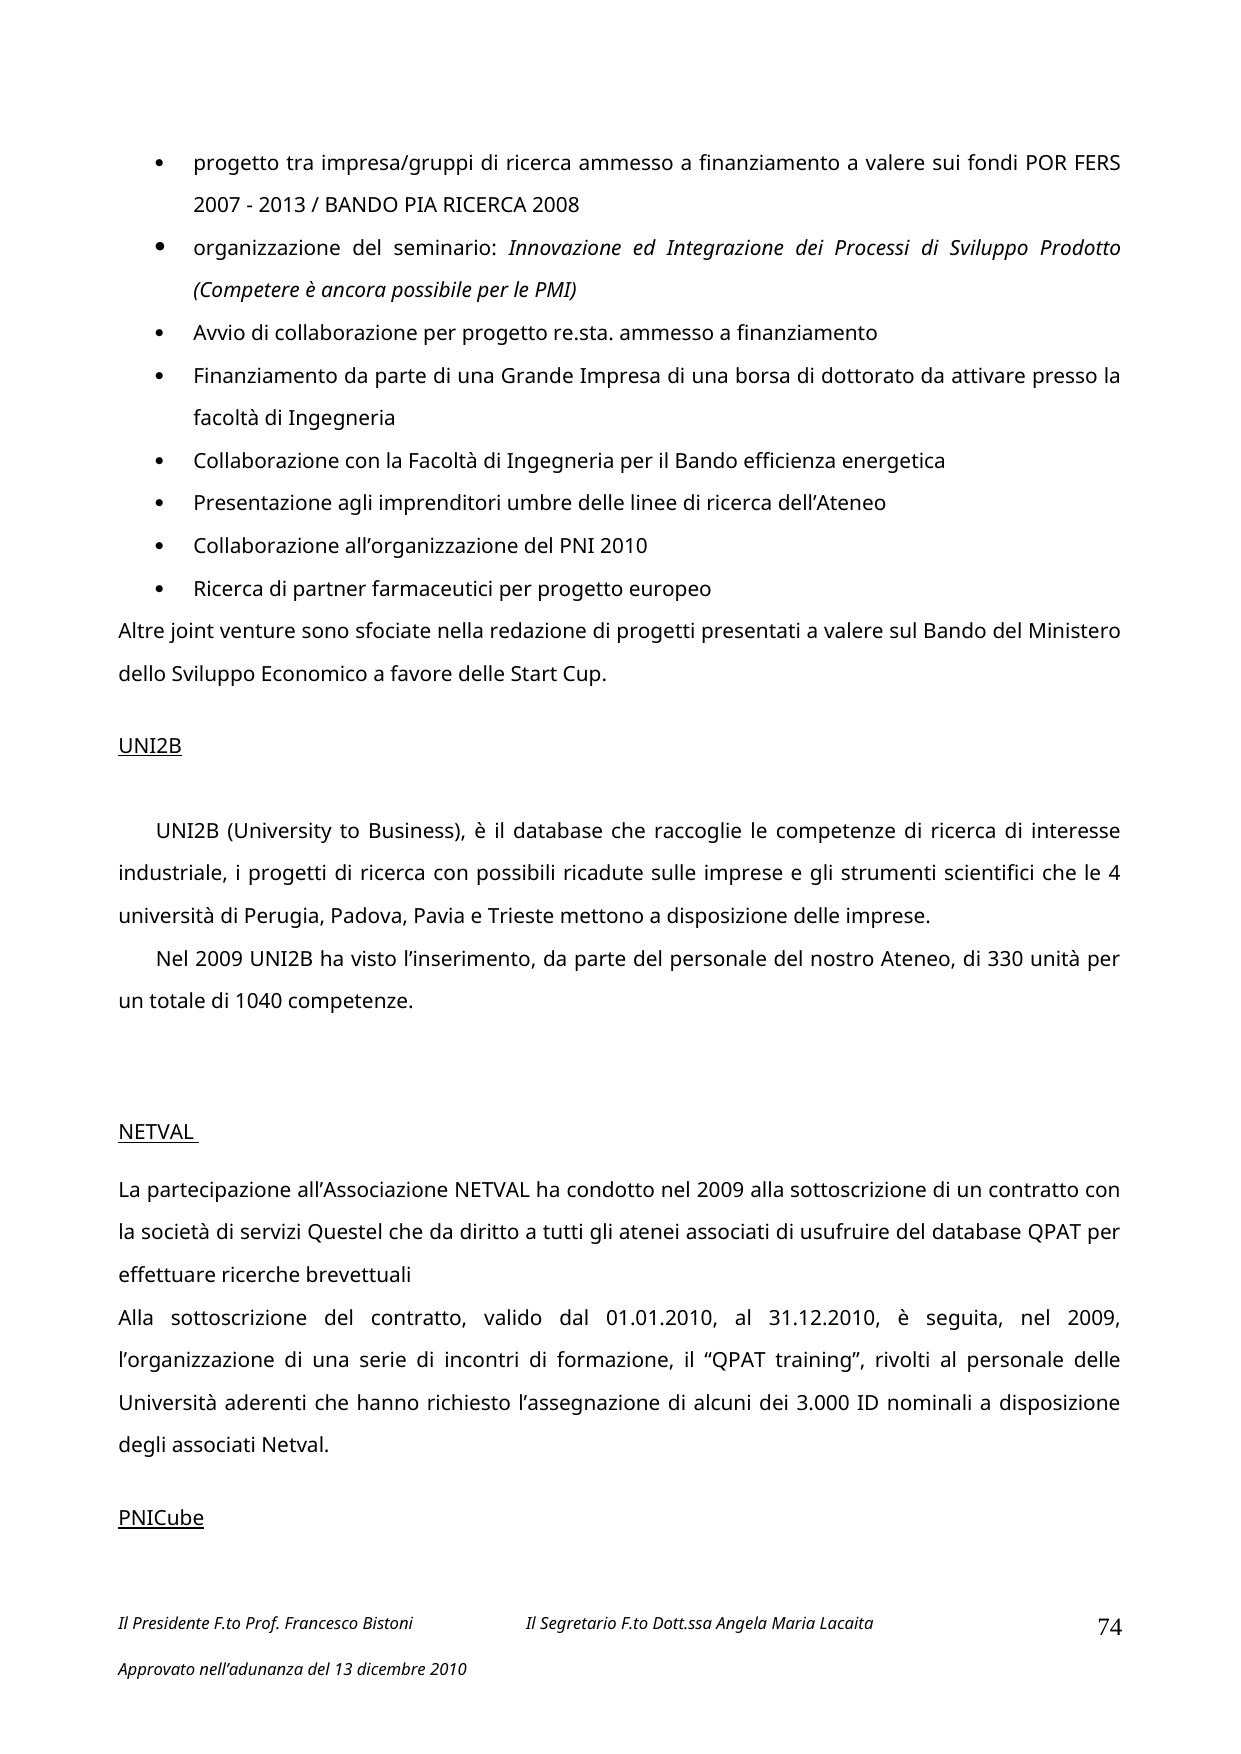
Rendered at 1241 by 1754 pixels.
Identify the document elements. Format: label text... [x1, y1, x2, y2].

text Alla sottoscrizione del contratto, valido dal 01.01.2010, al 31.12.2010, è seguita, nel 2009, l’organizzazione di una serie di incontri di formazione, il “QPAT training”, rivolti al personale delle Università aderenti che hanno richiesto l’assegnazione di alcuni dei 3.000 ID nominali a disposizione degli associati Netval. [118, 1303, 1122, 1459]
text Nel 2009 UNI2B ha visto l’inserimento, da parte del personale del nostro Ateneo, di 330 unità per un totale di 1040 competenze. [118, 944, 1122, 1015]
list organizzazione del seminario: Innovazione ed Integrazione dei Processi di Sviluppo Prodotto (Competere è ancora possibile per le PMI) [156, 233, 1122, 304]
text PNICube [118, 1502, 1122, 1531]
text NETVAL [118, 1116, 1122, 1146]
text Altre joint venture sono sfociate nella redazione di progetti presentati a valere sul Bando del Ministero dello Sviluppo Economico a favore delle Start Cup. [118, 616, 1122, 687]
list Presentazione agli imprenditori umbre delle linee di ricerca dell’Ateneo [156, 488, 1122, 517]
text La partecipazione all’Associazione NETVAL ha condotto nel 2009 alla sottoscrizione di un contratto con la società di servizi Questel che da diritto a tutti gli atenei associati di usufruire del database QPAT per effettuare ricerche brevettuali [118, 1175, 1122, 1288]
list Finanziamento da parte di una Grande Impresa di una borsa di dottorato da attivare presso la facoltà di Ingegneria [156, 361, 1122, 432]
text UNI2B (University to Business), è il database che raccoglie le competenze di ricerca di interesse industriale, i progetti di ricerca con possibili ricadute sulle imprese e gli strumenti scientifici che le 4 università di Perugia, Padova, Pavia e Trieste mettono a disposizione delle imprese. [118, 816, 1122, 929]
list Avvio di collaborazione per progetto re.sta. ammesso a finanziamento [156, 318, 1122, 347]
list Collaborazione all’organizzazione del PNI 2010 [156, 531, 1122, 559]
list Collaborazione con la Facoltà di Ingegneria per il Bando efficienza energetica [156, 446, 1122, 474]
list progetto tra impresa/gruppi di ricerca ammesso a finanziamento a valere sui fondi POR FERS 2007 - 2013 / BANDO PIA RICERCA 2008 [156, 148, 1122, 219]
list Ricerca di partner farmaceutici per progetto europeo [156, 574, 1122, 602]
text UNI2B [118, 731, 1122, 759]
